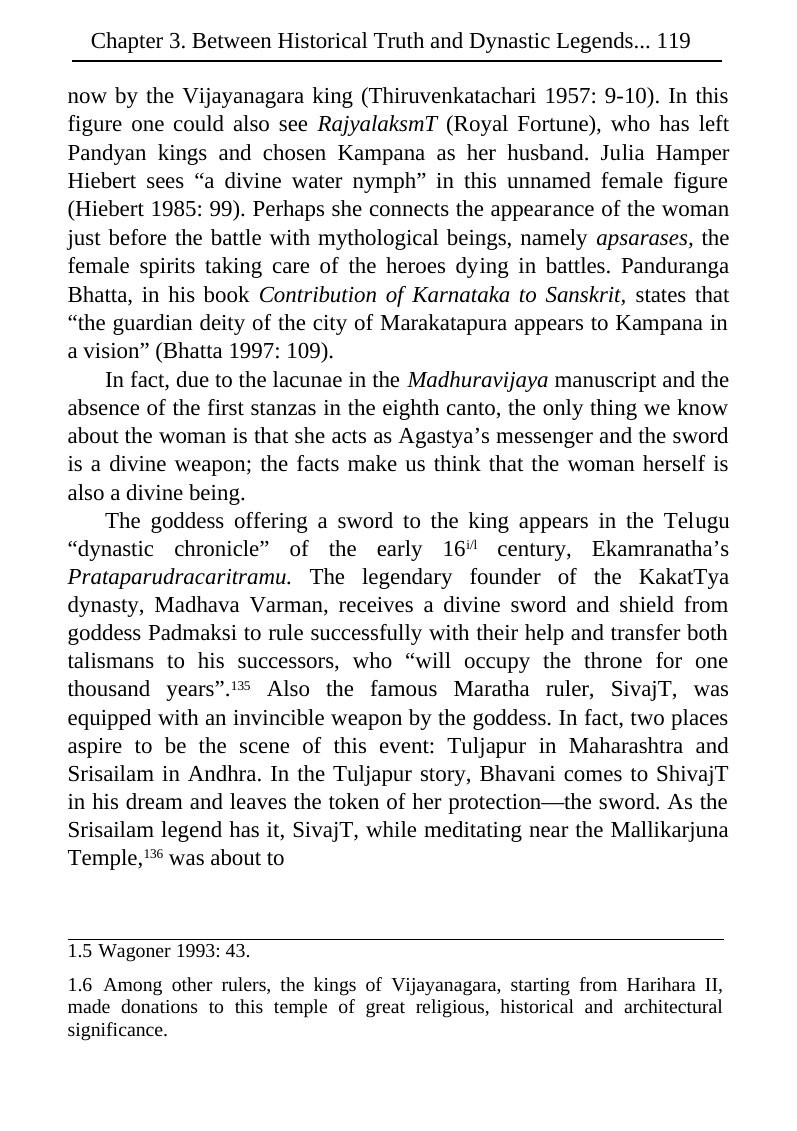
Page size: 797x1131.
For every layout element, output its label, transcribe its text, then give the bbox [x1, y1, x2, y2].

list Among other rulers, the kings of Vijayanagara, starting from Harihara II, made donations to this temple of great religious, historical and architectural significance. [67, 973, 724, 1041]
text Chapter 3. Between Historical Truth and Dynastic Legends... 119 [91, 27, 724, 53]
text In fact, due to the lacunae in the Madhuravijaya manuscript and the absence of the first stanzas in the eighth canto, the only thing we know about the woman is that she acts as Agastya’s messenger and the sword is a divine weapon; the facts make us think that the woman herself is also a divine being. [67, 366, 729, 505]
text now by the Vijayanagara king (Thiruvenkatachari 1957: 9-10). In this figure one could also see RajyalaksmT (Royal Fortune), who has left Pandyan kings and chosen Kampana as her husband. Ju­lia Hamper Hiebert sees “a divine water nymph” in this unnamed female figure (Hiebert 1985: 99). Perhaps she connects the appear­ance of the woman just before the battle with mythological beings, namely apsarases, the female spirits taking care of the heroes dy­ing in battles. Panduranga Bhatta, in his book Contribution of Karnataka to Sanskrit, states that “the guardian deity of the city of Marakatapura appears to Kampana in a vision” (Bhatta 1997: 109). [67, 82, 729, 364]
text The goddess offering a sword to the king appears in the Tel­ugu “dynastic chronicle” of the early 16i/l century, Ekamranatha’s Prataparudracaritramu. The legendary founder of the KakatTya dynasty, Madhava Varman, receives a divine sword and shield from goddess Padmaksi to rule successfully with their help and transfer both talismans to his successors, who “will occupy the throne for one thousand years”.135 Also the famous Maratha ruler, SivajT, was equipped with an invincible weapon by the goddess. In fact, two places aspire to be the scene of this event: Tuljapur in Maharashtra and Srisailam in Andhra. In the Tuljapur story, Bhavani comes to ShivajT in his dream and leaves the token of her protection—the sword. As the Srisailam legend has it, SivajT, while meditating near the Mallikarjuna Temple,136 was about to [67, 507, 729, 871]
list Wagoner 1993: 43. [67, 940, 724, 962]
